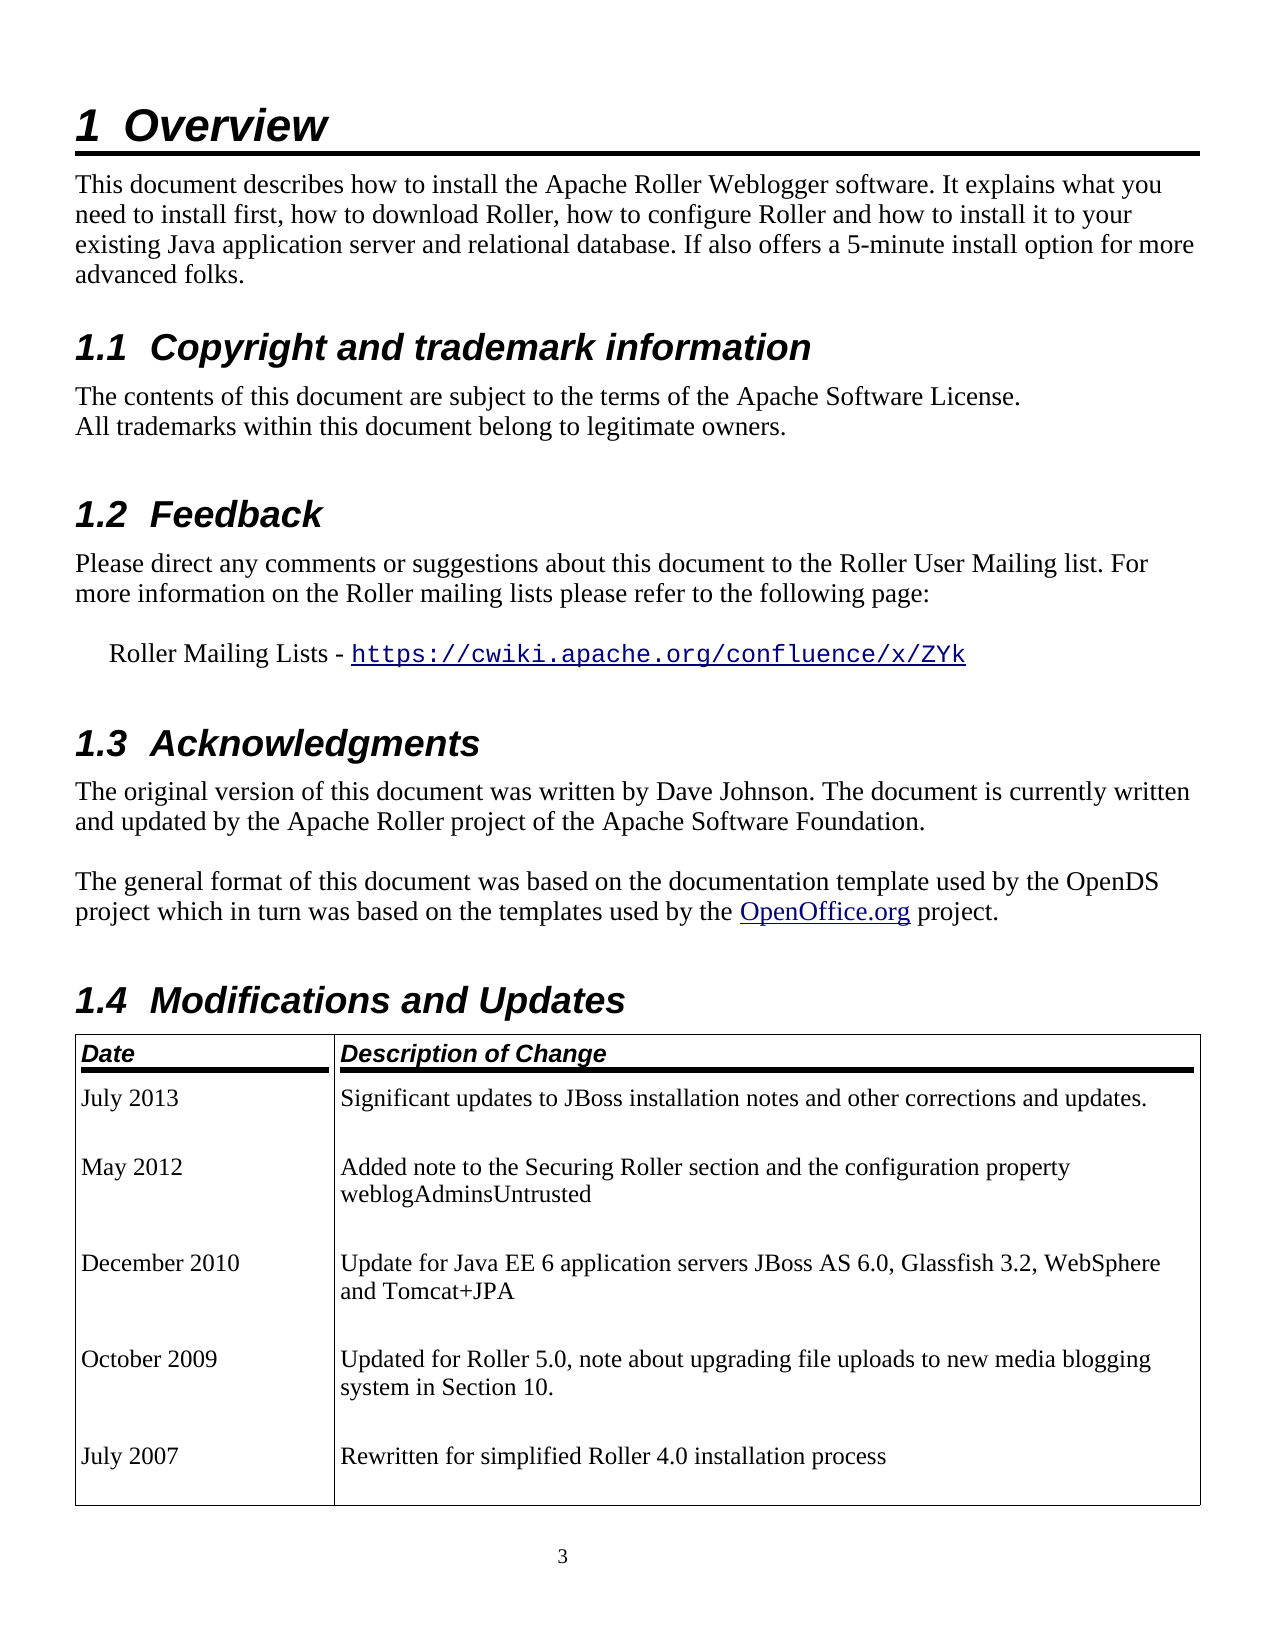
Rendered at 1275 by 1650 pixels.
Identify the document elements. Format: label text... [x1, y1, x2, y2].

subtitle Acknowledgments [75, 722, 1200, 764]
text Please direct any comments or suggestions about this document to the Roller User Mailing list. For more information on the Roller mailing lists please refer to the following page: [75, 548, 1200, 608]
table_cell July 2013 [76, 1079, 334, 1147]
table_cell Added note to the Securing Roller section and the configuration property weblogAdminsUntrusted [335, 1147, 1200, 1243]
text The contents of this document are subject to the terms of the Apache Software License. [75, 381, 1200, 411]
table_cell July 2007 [76, 1436, 334, 1505]
subtitle Modifications and Updates [75, 979, 1200, 1021]
table_cell December 2010 [76, 1244, 334, 1340]
text All trademarks within this document belong to legitimate owners. [75, 411, 1200, 441]
table_cell October 2009 [76, 1340, 334, 1436]
table_header Date [76, 1035, 334, 1078]
table_cell Updated for Roller 5.0, note about upgrading file uploads to new media blogging system in Section 10. [335, 1340, 1200, 1436]
text This document describes how to install the Apache Roller Weblogger software. It explains what you need to install first, how to download Roller, how to configure Roller and how to install it to your existing Java application server and relational database. If also offers a 5-minute install option for more advanced folks. [75, 169, 1200, 289]
table_cell Update for Java EE 6 application servers JBoss AS 6.0, Glassfish 3.2, WebSphere and Tomcat+JPA [335, 1244, 1200, 1340]
table_cell Rewritten for simplified Roller 4.0 installation process [335, 1436, 1200, 1505]
table_header Description of Change [335, 1035, 1200, 1078]
text The general format of this document was based on the documentation template used by the OpenDS project which in turn was based on the templates used by the OpenOffice.org project. [75, 867, 1200, 927]
subtitle Copyright and trademark information [75, 326, 1200, 368]
table_cell May 2012 [76, 1147, 334, 1243]
text The original version of this document was written by Dave Johnson. The document is currently written and updated by the Apache Roller project of the Apache Software Foundation. [75, 777, 1200, 837]
text Roller Mailing Lists - https://cwiki.apache.org/confluence/x/ZYk [75, 638, 1200, 669]
subtitle Feedback [75, 493, 1200, 535]
subtitle Overview [75, 100, 1200, 151]
table_cell Significant updates to JBoss installation notes and other corrections and updates. [335, 1079, 1200, 1147]
